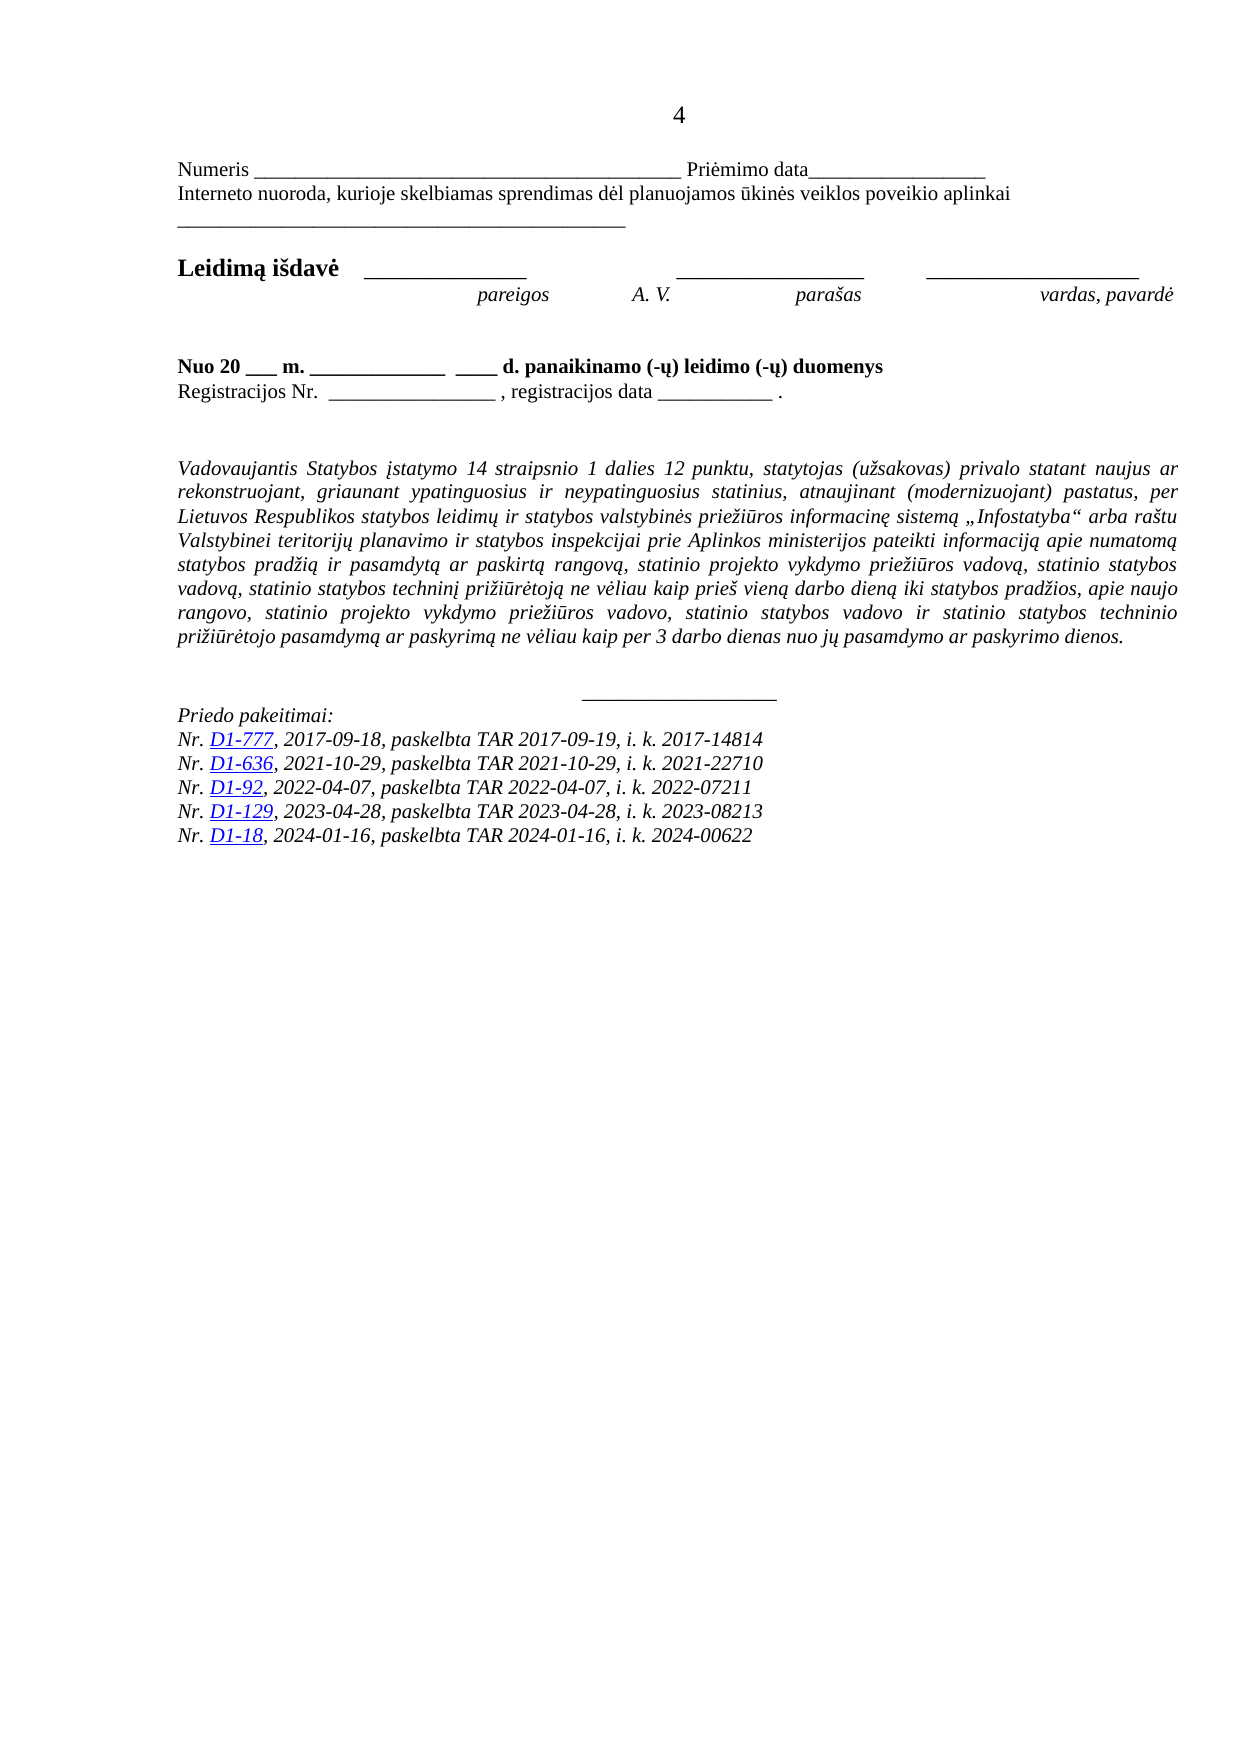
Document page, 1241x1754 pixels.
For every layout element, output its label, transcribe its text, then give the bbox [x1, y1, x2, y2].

text Numeris _________________________________________ Priėmimo data_________________ [177, 157, 1181, 181]
text Nr. D1-777, 2017-09-18, paskelbta TAR 2017-09-19, i. k. 2017-14814 [177, 727, 1181, 751]
text Vadovaujantis Statybos įstatymo 14 straipsnio 1 dalies 12 punktu, statytojas (užsakovas) privalo statant naujus ar rekonstruojant, griaunant ypatinguosius ir neypatinguosius statinius, atnaujinant (modernizuojant) pastatus, per Lietuvos Respublikos statybos leidimų ir statybos valstybinės priežiūros informacinę sistemą „Infostatyba“ arba raštu Valstybinei teritorijų planavimo ir statybos inspekcijai prie Aplinkos ministerijos pateikti informaciją apie numatomą statybos pradžią ir pasamdytą ar paskirtą rangovą, statinio projekto vykdymo priežiūros vadovą, statinio statybos vadovą, statinio statybos techninį prižiūrėtoją ne vėliau kaip prieš vieną darbo dieną iki statybos pradžios, apie naujo rangovo, statinio projekto vykdymo priežiūros vadovo, statinio statybos vadovo ir statinio statybos techninio prižiūrėtojo pasamdymą ar paskyrimą ne vėliau kaip per 3 darbo dienas nuo jų pasamdymo ar paskyrimo dienos. [177, 455, 1181, 648]
text Interneto nuoroda, kurioje skelbiamas sprendimas dėl planuojamos ūkinės veiklos poveikio aplinkai ___________________________________________ [177, 181, 1181, 229]
text Nr. D1-18, 2024-01-16, paskelbta TAR 2024-01-16, i. k. 2024-00622 [177, 823, 1181, 847]
text Nr. D1-92, 2022-04-07, paskelbta TAR 2022-04-07, i. k. 2022-07211 [177, 775, 1181, 799]
text _________________ [177, 677, 1181, 703]
text Leidimą išdavė _____________ _______________ _________________ [177, 253, 1181, 282]
text Registracijos Nr. ________________ , registracijos data ___________ . [177, 378, 1181, 403]
text Nuo 20 ___ m. _____________ ____ d. panaikinamo (-ų) leidimo (-ų) duomenys [177, 354, 1181, 378]
text Priedo pakeitimai: [177, 703, 1181, 727]
text Nr. D1-129, 2023-04-28, paskelbta TAR 2023-04-28, i. k. 2023-08213 [177, 799, 1181, 823]
text Nr. D1-636, 2021-10-29, paskelbta TAR 2021-10-29, i. k. 2021-22710 [177, 751, 1181, 775]
text pareigos A. V. parašas vardas, pavardė [177, 282, 1181, 306]
